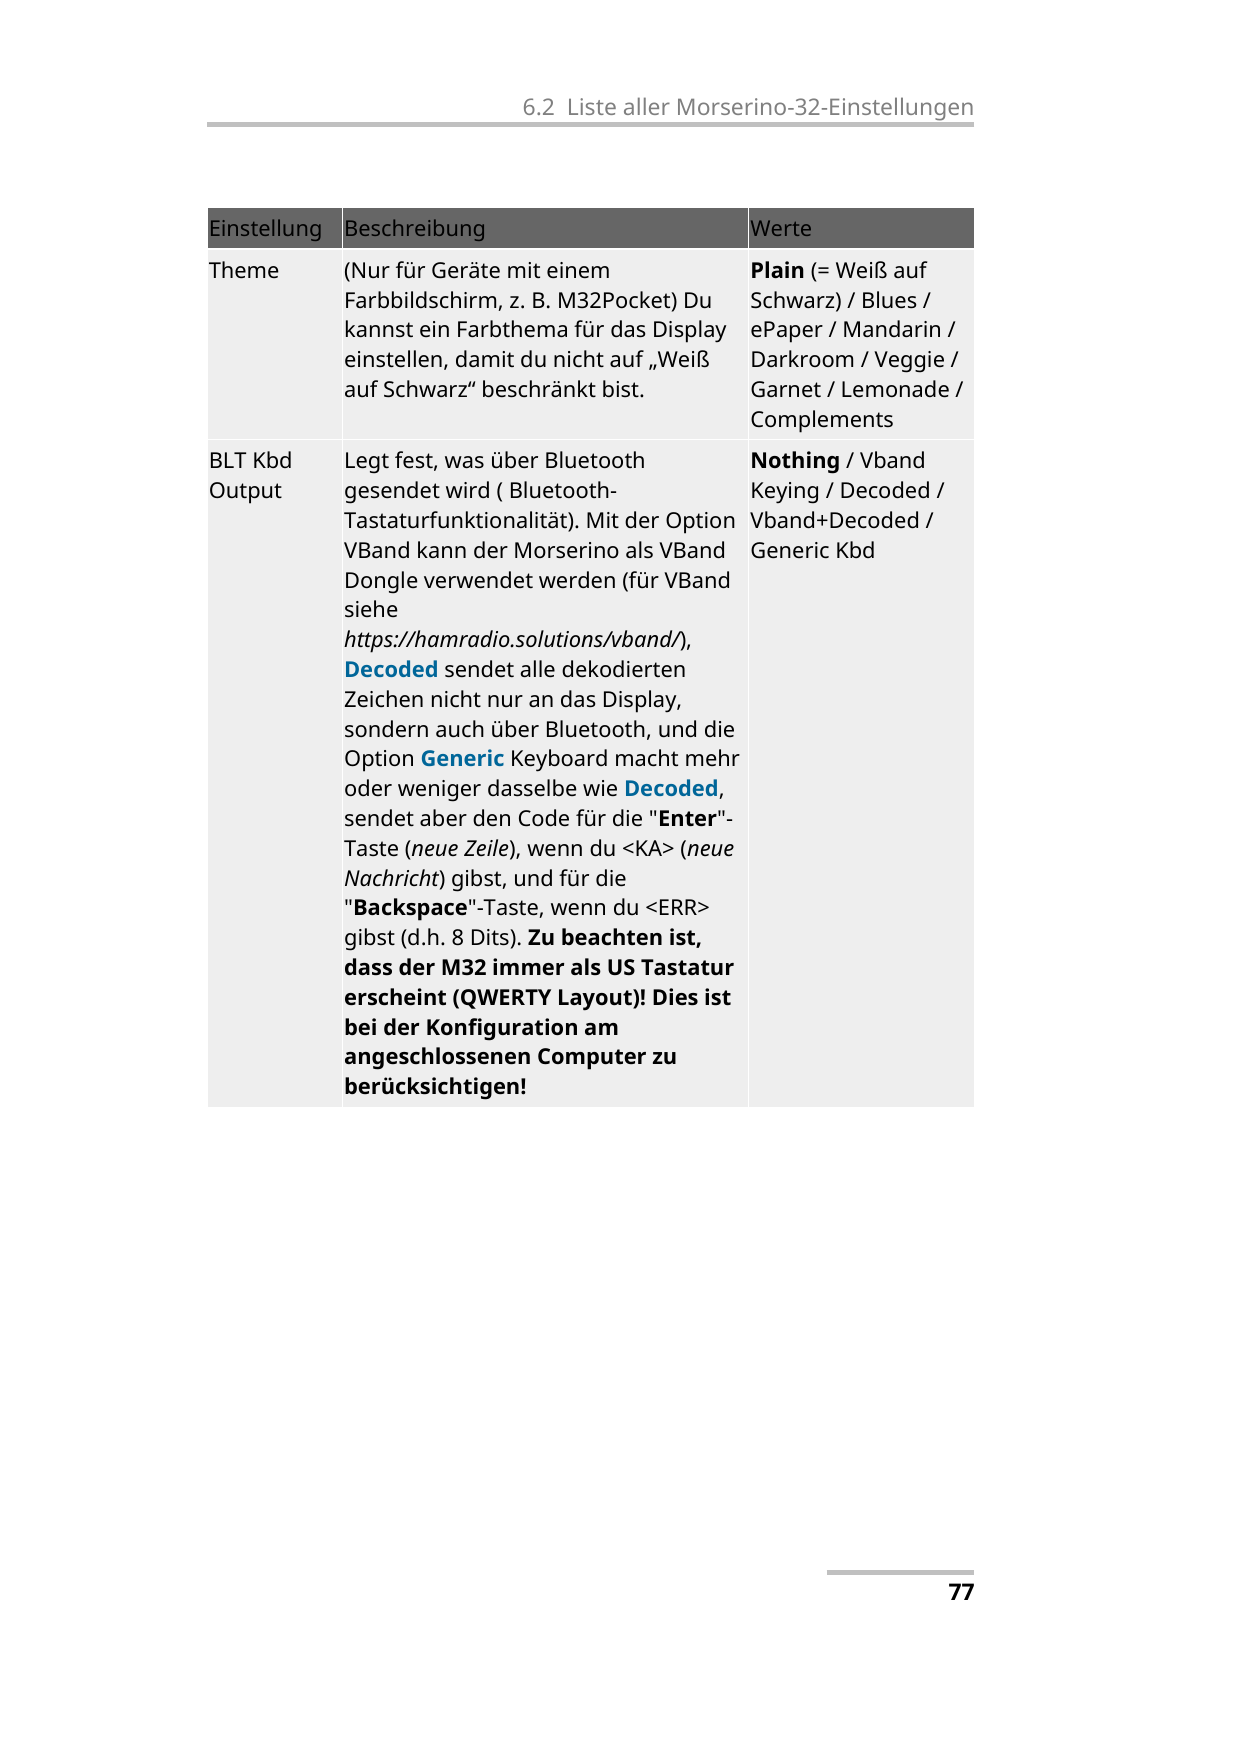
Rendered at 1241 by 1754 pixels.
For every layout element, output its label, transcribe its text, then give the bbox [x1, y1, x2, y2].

table_header Beschreibung [343, 208, 748, 248]
table_cell Theme [208, 250, 342, 439]
table_header Werte [749, 208, 974, 248]
table_cell (Nur für Geräte mit einem Farbbildschirm, z. B. M32Pocket) Du kannst ein Farbthema für das Display einstellen, damit du nicht auf „Weiß auf Schwarz“ beschränkt bist. [343, 250, 748, 439]
table_cell Plain (= Weiß auf Schwarz) / Blues / ePaper / Mandarin / Darkroom / Veggie / Garnet / Lemonade / Complements [749, 250, 974, 439]
table_cell Legt fest, was über Bluetooth gesendet wird ( Bluetooth-Tastaturfunktionalität). Mit der Option VBand kann der Morserino als VBand Dongle verwendet werden (für VBand siehe https://hamradio.solutions/vband/), Decoded sendet alle dekodierten Zeichen nicht nur an das Display, sondern auch über Bluetooth, und die Option Generic Keyboard macht mehr oder weniger dasselbe wie Decoded, sendet aber den Code für die "Enter"-Taste (neue Zeile), wenn du <KA> (neue Nachricht) gibst, und für die "Backspace"-Taste, wenn du <ERR> gibst (d.h. 8 Dits). Zu beachten ist, dass der M32 immer als US Tastatur erscheint (QWERTY Layout)! Dies ist bei der Konfiguration am angeschlossenen Computer zu berücksichtigen! [343, 440, 748, 1107]
table_cell BLT Kbd Output [208, 440, 342, 1107]
table_cell Nothing / Vband Keying / Decoded / Vband+Decoded / Generic Kbd [749, 440, 974, 1107]
table_header Einstellung [208, 208, 342, 248]
